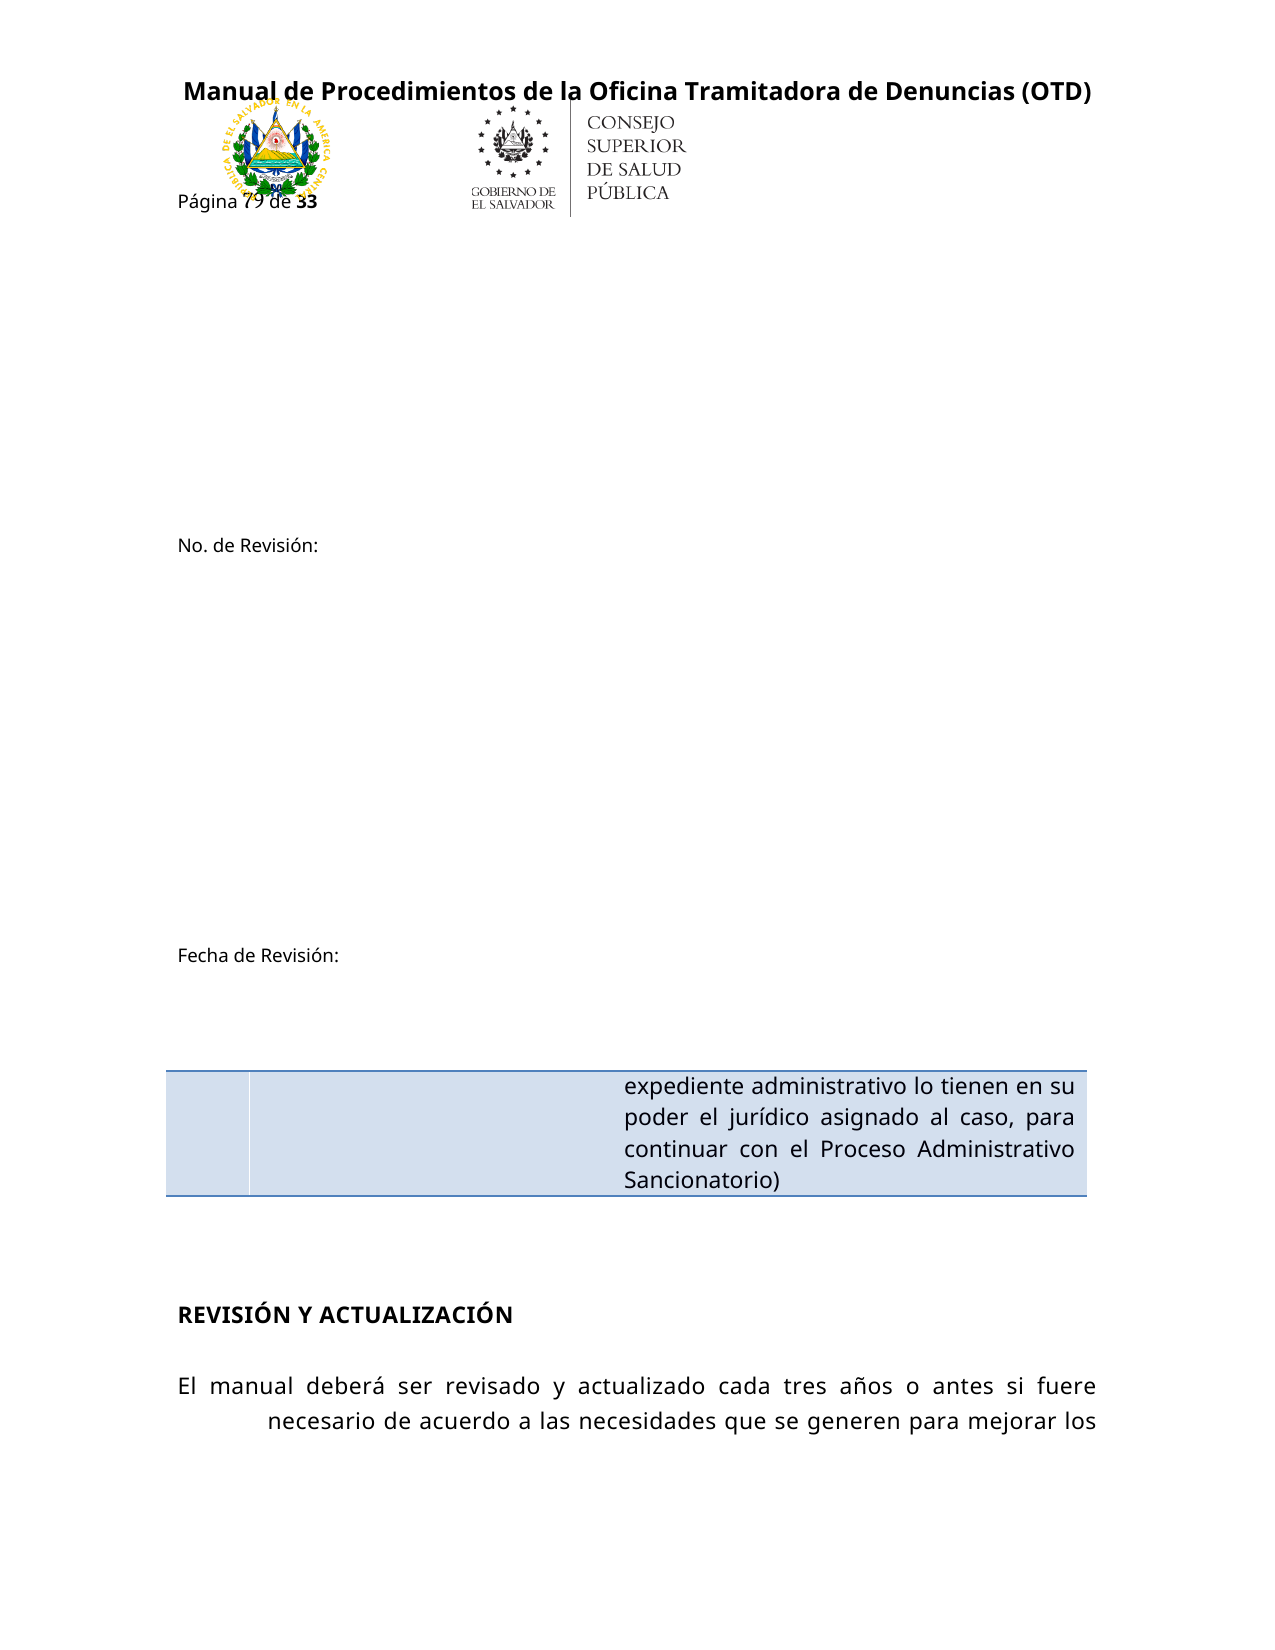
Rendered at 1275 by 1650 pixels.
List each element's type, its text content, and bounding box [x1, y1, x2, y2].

table_cell [250, 1072, 613, 1195]
picture [222, 97, 331, 201]
table_cell [166, 1072, 249, 1195]
subtitle REVISIÓN Y ACTUALIZACIÓN [177, 1299, 1098, 1331]
picture [472, 97, 687, 217]
subtitle El manual deberá ser revisado y actualizado cada tres años o antes si fuere necesario de acuerdo a las necesidades que se generen para mejorar los [177, 1370, 1098, 1436]
table_cell expediente administrativo lo tienen en su poder el jurídico asignado al caso, para continuar con el Proceso Administrativo Sancionatorio) [613, 1072, 1087, 1195]
